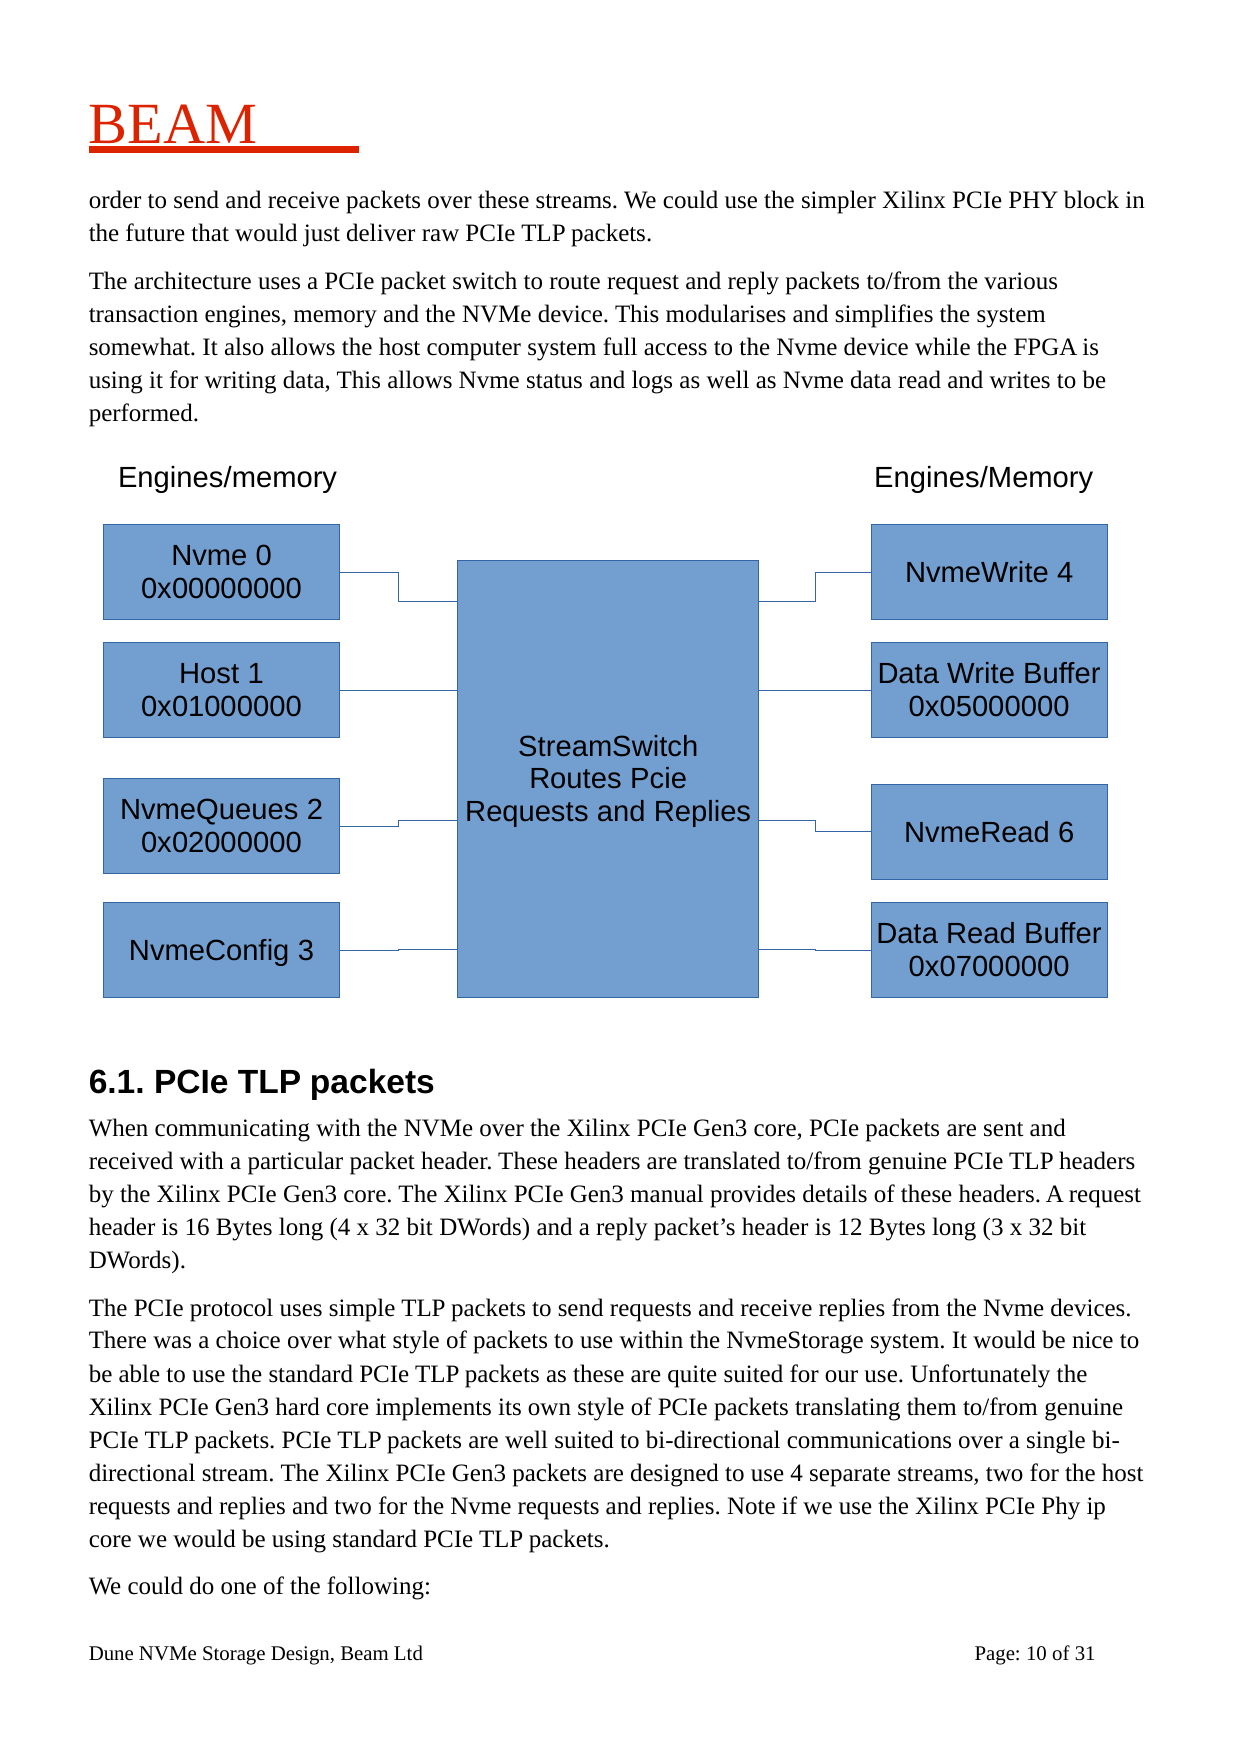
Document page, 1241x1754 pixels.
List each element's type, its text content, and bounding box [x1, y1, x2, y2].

text The PCIe protocol uses simple TLP packets to send requests and receive replies from the Nvme devices. There was a choice over what style of packets to use within the NvmeStorage system. It would be nice to be able to use the standard PCIe TLP packets as these are quite suited for our use. Unfortunately the Xilinx PCIe Gen3 hard core implements its own style of PCIe packets translating them to/from genuine PCIe TLP packets. PCIe TLP packets are well suited to bi-directional communications over a single bi-directional stream. The Xilinx PCIe Gen3 packets are designed to use 4 separate streams, two for the host requests and replies and two for the Nvme requests and replies. Note if we use the Xilinx PCIe Phy ip core we would be using standard PCIe TLP packets. [88, 1293, 1152, 1552]
text order to send and receive packets over these streams. We could use the simpler Xilinx PCIe PHY block in the future that would just deliver raw PCIe TLP packets. [88, 185, 1152, 247]
text We could do one of the following: [88, 1571, 1152, 1600]
subtitle PCIe TLP packets [88, 466, 1152, 1100]
text The architecture uses a PCIe packet switch to route request and reply packets to/from the various transaction engines, memory and the NVMe device. This modularises and simplifies the system somewhat. It also allows the host computer system full access to the Nvme device while the FPGA is using it for writing data, This allows Nvme status and logs as well as Nvme data read and writes to be performed. [88, 266, 1152, 427]
text When communicating with the NVMe over the Xilinx PCIe Gen3 core, PCIe packets are sent and received with a particular packet header. These headers are translated to/from genuine PCIe TLP headers by the Xilinx PCIe Gen3 core. The Xilinx PCIe Gen3 manual provides details of these headers. A request header is 16 Bytes long (4 x 32 bit DWords) and a reply packet’s header is 12 Bytes long (3 x 32 bit DWords). [88, 1113, 1152, 1274]
